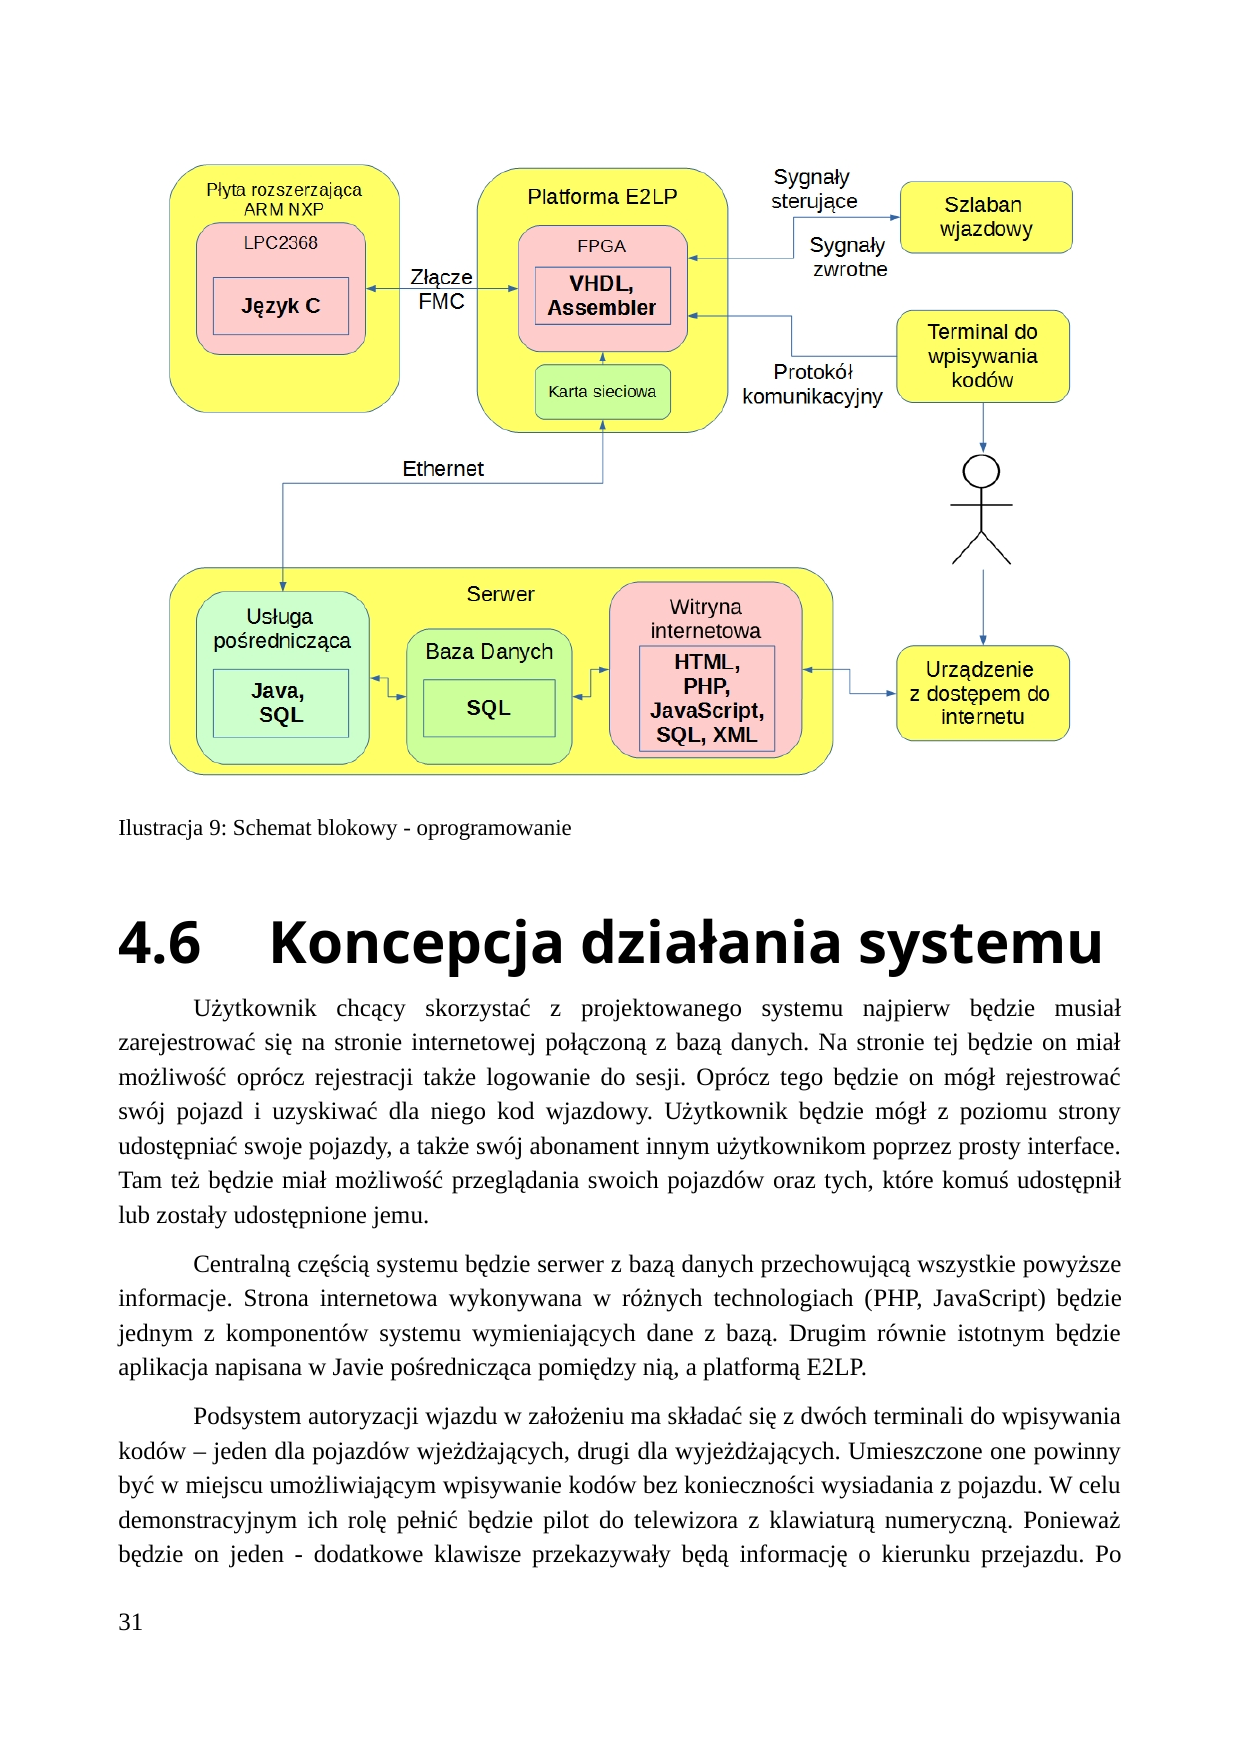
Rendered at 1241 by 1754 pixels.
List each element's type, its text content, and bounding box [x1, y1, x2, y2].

text Podsystem autoryzacji wjazdu w założeniu ma składać się z dwóch terminali do wpisywania kodów – jeden dla pojazdów wjeżdżających, drugi dla wyjeżdżających. Umieszczone one powinny być w miejscu umożliwiającym wpisywanie kodów bez konieczności wysiadania z pojazdu. W celu demonstracyjnym ich rolę pełnić będzie pilot do telewizora z klawiaturą numeryczną. Ponieważ będzie on jeden - dodatkowe klawisze przekazywały będą informację o kierunku przejazdu. Po [118, 1401, 1122, 1568]
text Ilustracja 9: Schemat blokowy - oprogramowanie [118, 814, 1122, 840]
subtitle Koncepcja działania systemu [118, 901, 1122, 980]
text Centralną częścią systemu będzie serwer z bazą danych przechowującą wszystkie powyższe informacje. Strona internetowa wykonywana w różnych technologiach (PHP, JavaScript) będzie jednym z komponentów systemu wymieniających dane z bazą. Drugim równie istotnym będzie aplikacja napisana w Javie pośrednicząca pomiędzy nią, a platformą E2LP. [118, 1249, 1122, 1381]
text Użytkownik chcący skorzystać z projektowanego systemu najpierw będzie musiał zarejestrować się na stronie internetowej połączoną z bazą danych. Na stronie tej będzie on miał możliwość oprócz rejestracji także logowanie do sesji. Oprócz tego będzie on mógł rejestrować swój pojazd i uzyskiwać dla niego kod wjazdowy. Użytkownik będzie mógł z poziomu strony udostępniać swoje pojazdy, a także swój abonament innym użytkownikom poprzez prosty interface. Tam też będzie miał możliwość przeglądania swoich pojazdów oraz tych, które komuś udostępnił lub zostały udostępnione jemu. [118, 993, 1122, 1228]
picture [118, 130, 1123, 814]
